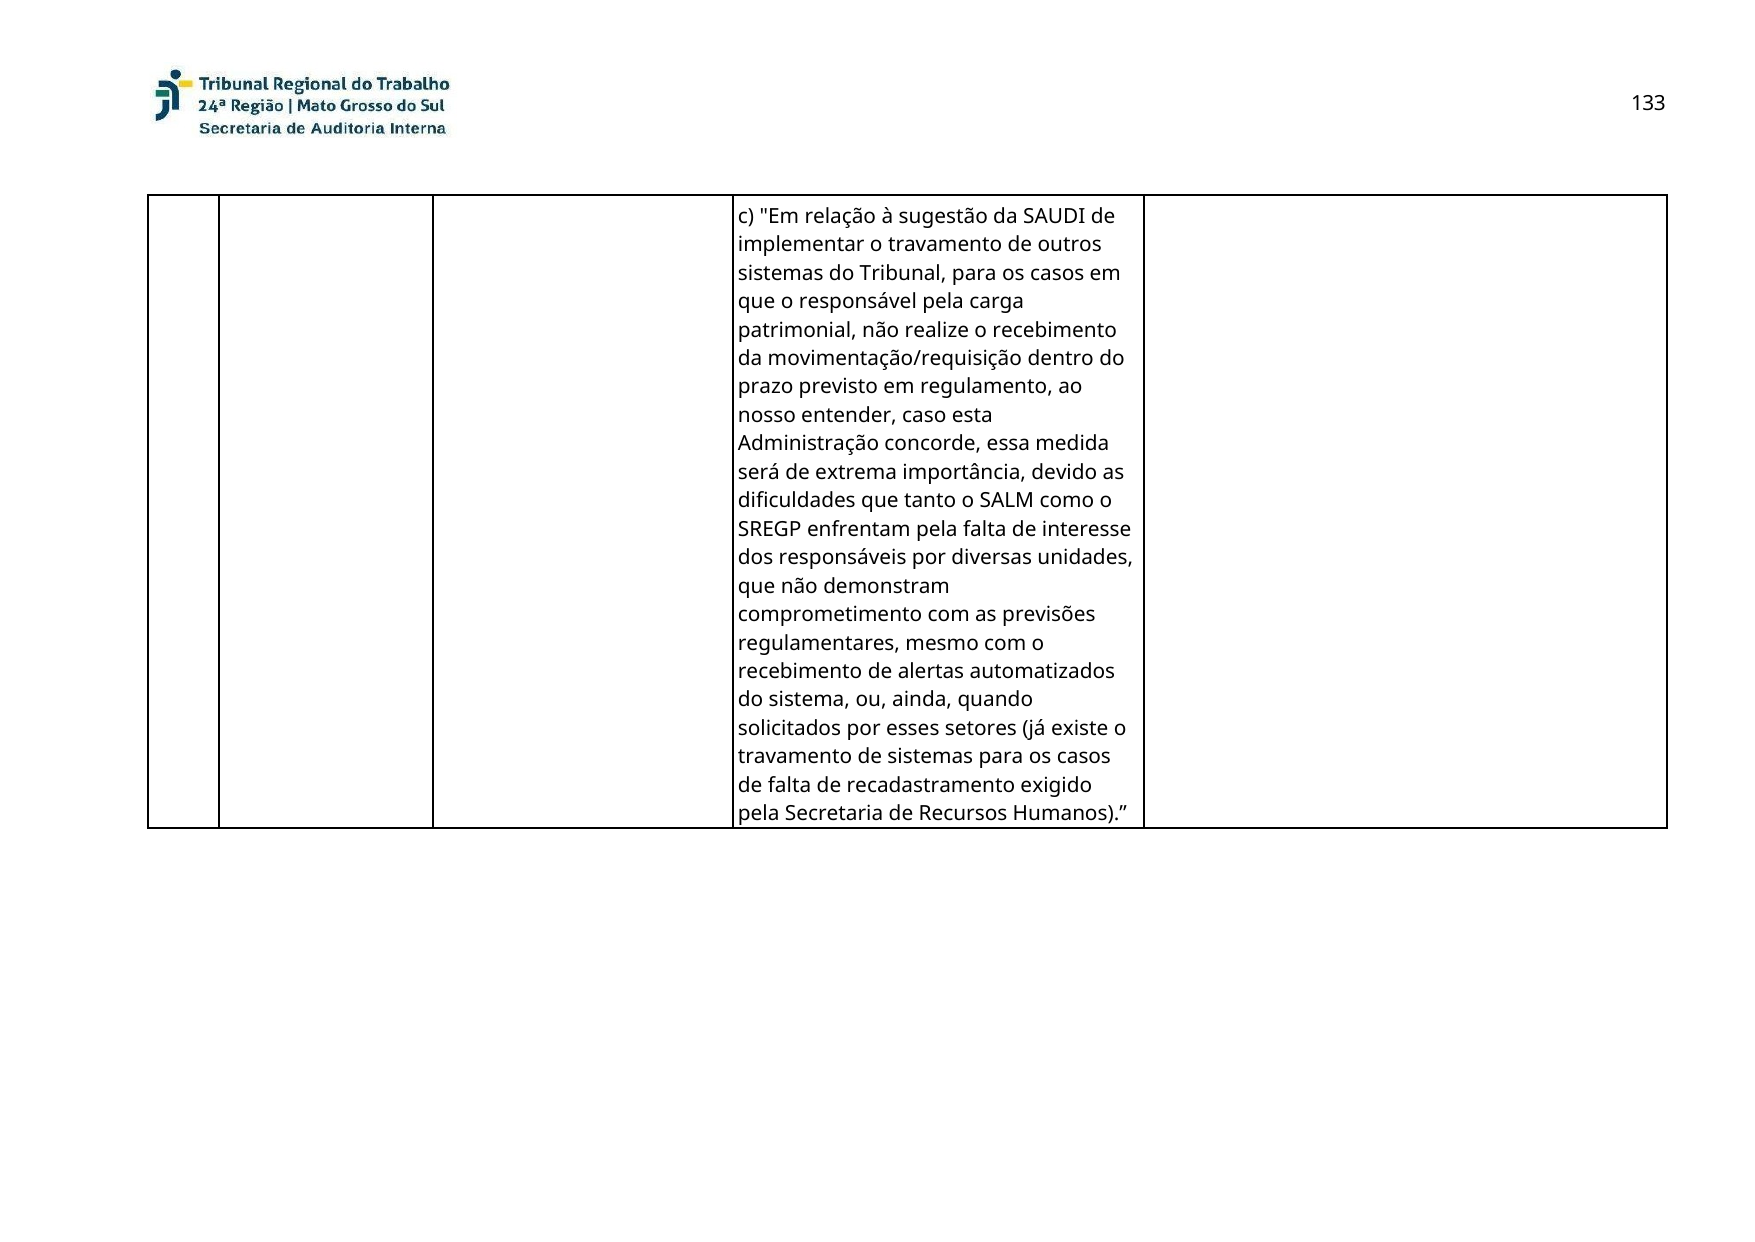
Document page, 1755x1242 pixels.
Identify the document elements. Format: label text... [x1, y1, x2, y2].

table_header [220, 196, 432, 827]
table_header c) "Em relação à sugestão da SAUDI de implementar o travamento de outros sistemas do Tribunal, para os casos em que o responsável pela carga patrimonial, não realize o recebimento da movimentação/requisição dentro do prazo previsto em regulamento, ao nosso entender, caso esta Administração concorde, essa medida será de extrema importância, devido as dificuldades que tanto o SALM como o SREGP enfrentam pela falta de interesse dos responsáveis por diversas unidades, que não demonstram comprometimento com as previsões regulamentares, mesmo com o recebimento de alertas automatizados do sistema, ou, ainda, quando solicitados por esses setores (já existe o travamento de sistemas para os casos de falta de recadastramento exigido pela Secretaria de Recursos Humanos).” [734, 196, 1143, 827]
table_header [149, 196, 218, 827]
table_header [434, 196, 732, 827]
table_header [1145, 196, 1666, 827]
